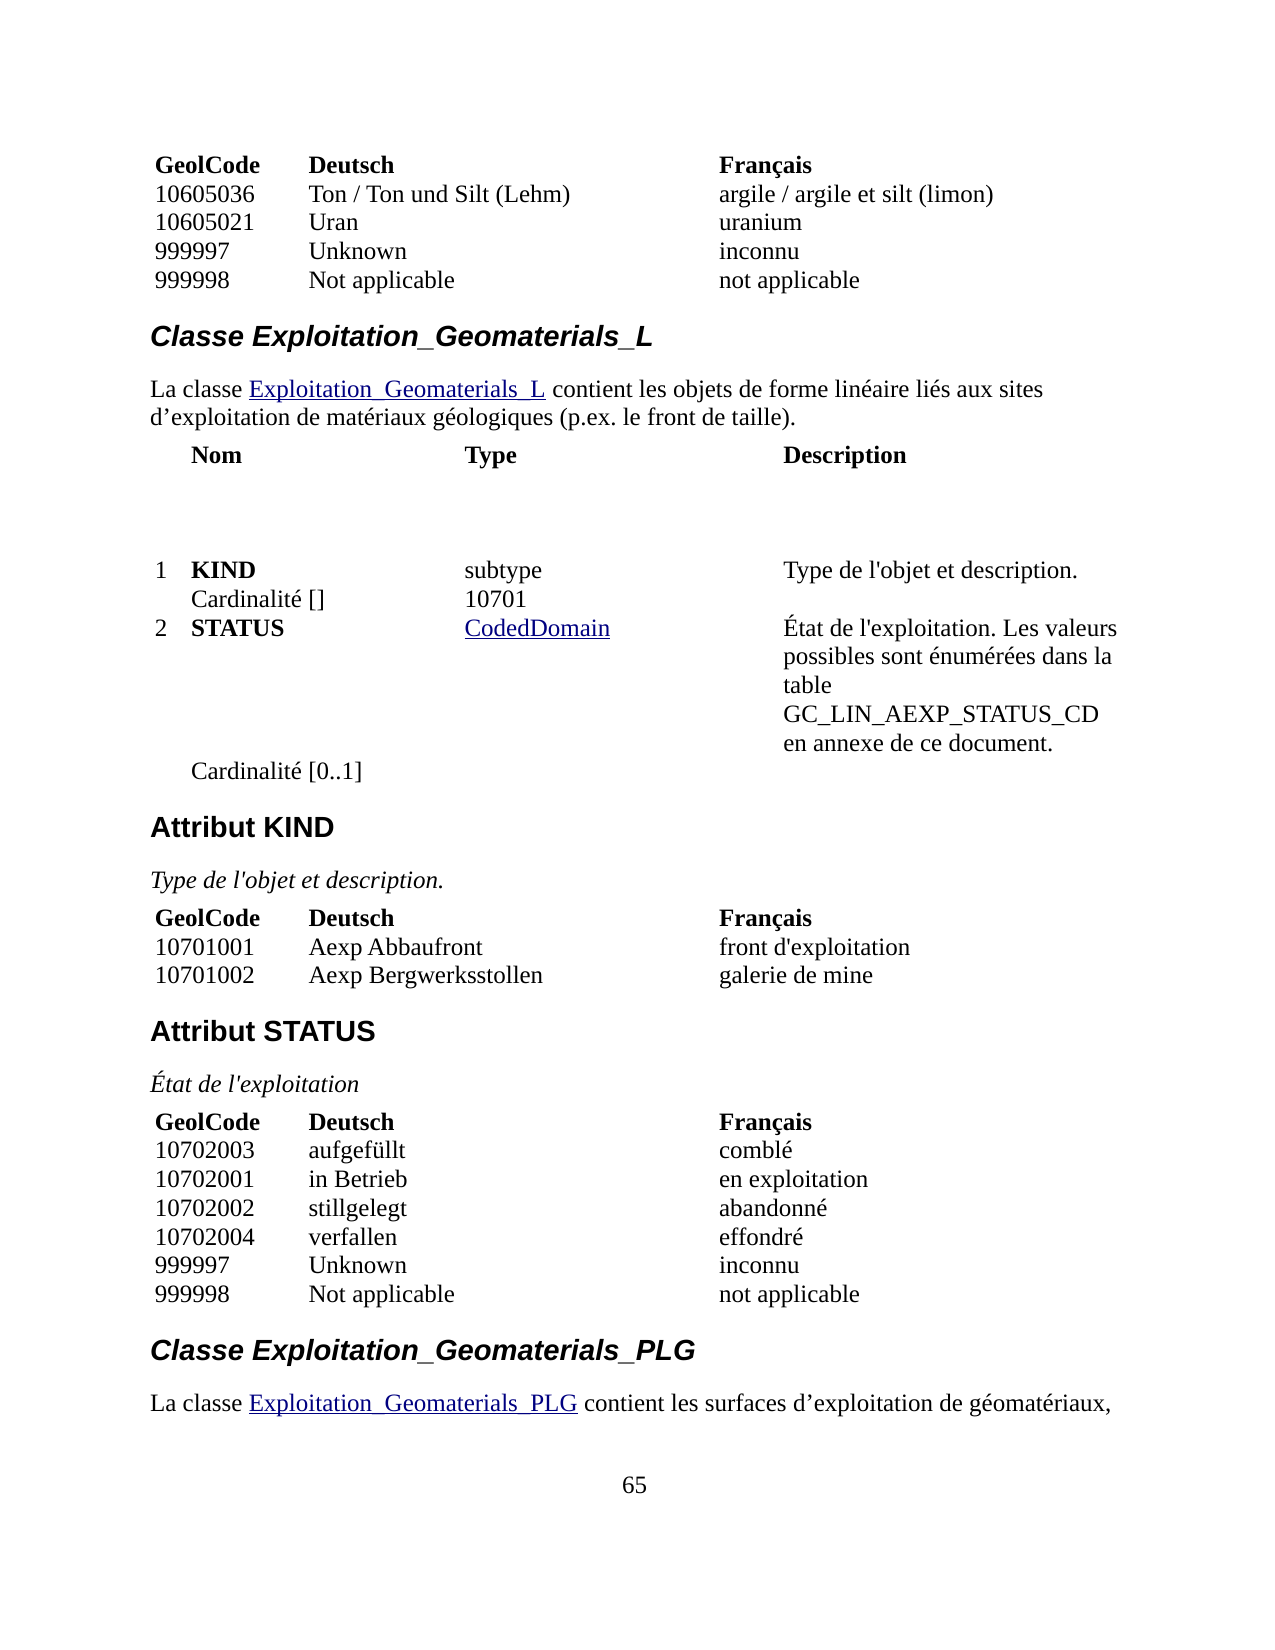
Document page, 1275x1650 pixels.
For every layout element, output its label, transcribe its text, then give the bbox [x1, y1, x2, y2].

table_cell [150, 584, 186, 613]
table_header Français [714, 150, 1125, 179]
table_cell Ton / Ton und Silt (Lehm) [304, 179, 714, 207]
table_cell 999998 [150, 265, 304, 294]
table_header Description [779, 440, 1125, 555]
table_cell 2 [150, 613, 186, 756]
table_cell 1 [150, 555, 186, 584]
subtitle Attribut STATUS [150, 1014, 1125, 1048]
table_cell en exploitation [714, 1164, 1125, 1193]
table_cell inconnu [714, 236, 1125, 265]
table_header Deutsch [304, 903, 714, 932]
table_cell 10702003 [150, 1136, 304, 1164]
table_cell 10701 [460, 584, 779, 613]
table_cell [150, 756, 186, 785]
table_header GeolCode [150, 150, 304, 179]
table_cell [460, 756, 779, 785]
table_cell STATUS [186, 613, 460, 756]
table_cell not applicable [714, 265, 1125, 294]
table_cell Cardinalité [] [186, 584, 460, 613]
table_cell 10702001 [150, 1164, 304, 1193]
table_cell Unknown [304, 1251, 714, 1279]
table_cell verfallen [304, 1222, 714, 1251]
table_cell Type de l'objet et description. [779, 555, 1125, 584]
table_cell argile / argile et silt (limon) [714, 179, 1125, 207]
table_header GeolCode [150, 903, 304, 932]
table_header Français [714, 1107, 1125, 1136]
table_cell front d'exploitation [714, 932, 1125, 960]
table_header GeolCode [150, 1107, 304, 1136]
table_cell État de l'exploitation. Les valeurs possibles sont énumérées dans la table GC_LIN_AEXP_STATUS_CD en annexe de ce document. [779, 613, 1125, 756]
text État de l'exploitation [150, 1069, 1125, 1098]
table_cell 999997 [150, 1251, 304, 1279]
table_cell 10605021 [150, 208, 304, 236]
table_cell 10702002 [150, 1193, 304, 1222]
table_cell Not applicable [304, 1279, 714, 1308]
table_cell not applicable [714, 1279, 1125, 1308]
table_cell 10701002 [150, 960, 304, 989]
table_header Français [714, 903, 1125, 932]
table_cell Cardinalité [0..1] [186, 756, 460, 785]
table_cell 10702004 [150, 1222, 304, 1251]
table_cell in Betrieb [304, 1164, 714, 1193]
table_cell Aexp Abbaufront [304, 932, 714, 960]
table_cell 999997 [150, 236, 304, 265]
table_header [150, 440, 186, 555]
table_header Type [460, 440, 779, 555]
table_cell abandonné [714, 1193, 1125, 1222]
table_cell [779, 584, 1125, 613]
table_cell comblé [714, 1136, 1125, 1164]
table_cell CodedDomain [460, 613, 779, 756]
subtitle Classe Exploitation_Geomaterials_L [150, 319, 1125, 352]
subtitle Attribut KIND [150, 810, 1125, 844]
table_cell KIND [186, 555, 460, 584]
table_cell Aexp Bergwerksstollen [304, 960, 714, 989]
table_cell subtype [460, 555, 779, 584]
table_header Deutsch [304, 1107, 714, 1136]
subtitle Classe Exploitation_Geomaterials_PLG [150, 1333, 1125, 1367]
table_cell uranium [714, 208, 1125, 236]
table_cell 10701001 [150, 932, 304, 960]
table_cell Uran [304, 208, 714, 236]
table_cell inconnu [714, 1251, 1125, 1279]
table_cell Unknown [304, 236, 714, 265]
table_cell 10605036 [150, 179, 304, 207]
table_cell effondré [714, 1222, 1125, 1251]
text La classe Exploitation_Geomaterials_L contient les objets de forme linéaire liés aux sites d’exploitation de matériaux géologiques (p.ex. le front de taille). [150, 374, 1125, 431]
text Type de l'objet et description. [150, 865, 1125, 894]
table_cell [779, 756, 1125, 785]
table_cell galerie de mine [714, 960, 1125, 989]
text La classe Exploitation_Geomaterials_PLG contient les surfaces d’exploitation de géomatériaux, [150, 1388, 1125, 1417]
table_header Nom [186, 440, 460, 555]
table_cell Not applicable [304, 265, 714, 294]
table_cell aufgefüllt [304, 1136, 714, 1164]
table_header Deutsch [304, 150, 714, 179]
table_cell stillgelegt [304, 1193, 714, 1222]
table_cell 999998 [150, 1279, 304, 1308]
